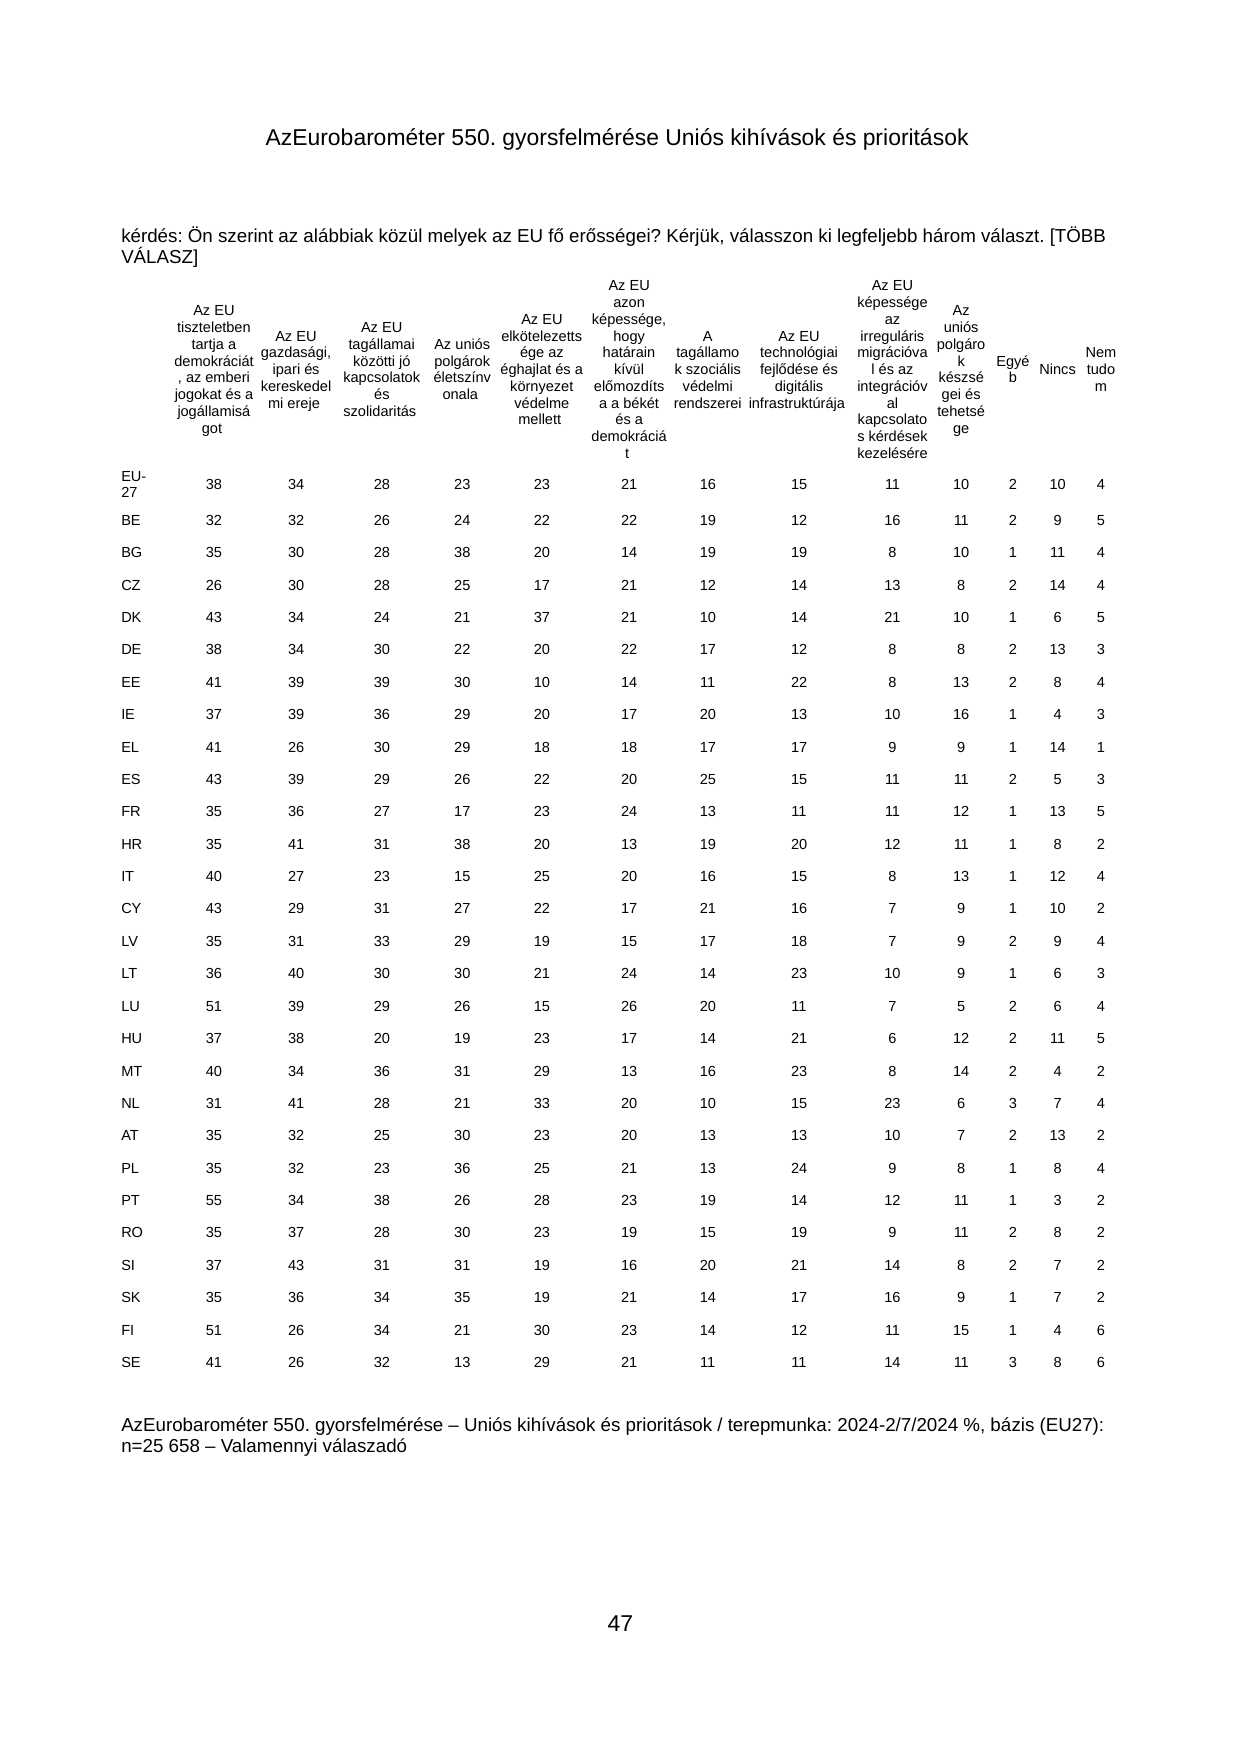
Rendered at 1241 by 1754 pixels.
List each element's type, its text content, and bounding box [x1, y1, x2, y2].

table_cell 12 [853, 1184, 932, 1216]
table_cell 10 [670, 601, 745, 633]
table_cell [164, 828, 170, 860]
table_cell 19 [670, 828, 745, 860]
table_cell 4 [1079, 666, 1122, 698]
table_cell 20 [588, 860, 670, 892]
table_cell 29 [496, 1054, 588, 1087]
table_cell 13 [588, 1054, 670, 1087]
table_cell 36 [257, 1281, 334, 1313]
table_cell 26 [257, 1346, 334, 1378]
table_cell 8 [932, 1249, 990, 1281]
table_cell IE [118, 698, 163, 730]
table_cell 31 [429, 1249, 496, 1281]
table_cell 35 [170, 1281, 257, 1313]
table_cell 11 [932, 763, 990, 795]
table_cell 1 [990, 1281, 1036, 1313]
table_cell 20 [335, 1022, 428, 1054]
table_cell 20 [496, 698, 588, 730]
table_cell 17 [745, 730, 853, 763]
table_cell 29 [335, 990, 428, 1022]
table_cell 30 [257, 569, 334, 601]
table_cell 21 [496, 957, 588, 989]
table_cell [164, 795, 170, 828]
table_cell IT [118, 860, 163, 892]
table_cell 30 [335, 957, 428, 989]
table_cell 11 [1036, 536, 1079, 568]
table_cell [1036, 1378, 1079, 1411]
table_cell 2 [1079, 1216, 1122, 1249]
table_cell 33 [496, 1087, 588, 1119]
table_cell 23 [588, 1314, 670, 1346]
table_cell 21 [429, 1314, 496, 1346]
table_cell 8 [853, 1054, 932, 1087]
table_cell 16 [932, 698, 990, 730]
table_cell 10 [853, 1119, 932, 1152]
table_cell 31 [335, 893, 428, 925]
table_cell 20 [496, 536, 588, 568]
table_cell [170, 1378, 257, 1411]
table_cell 1 [990, 730, 1036, 763]
table_cell 21 [588, 1281, 670, 1313]
table_cell 11 [670, 666, 745, 698]
table_cell [164, 763, 170, 795]
table_cell 15 [429, 860, 496, 892]
table_cell [257, 1378, 334, 1411]
table_cell 37 [257, 1216, 334, 1249]
table_cell 14 [670, 1314, 745, 1346]
table_cell 4 [1079, 1152, 1122, 1184]
table_cell 22 [496, 763, 588, 795]
table_cell 32 [257, 1152, 334, 1184]
table_cell 15 [932, 1314, 990, 1346]
table_cell 30 [335, 730, 428, 763]
table_cell 13 [1036, 1119, 1079, 1152]
table_cell 2 [1079, 1184, 1122, 1216]
table_cell 28 [335, 464, 428, 504]
table_cell 26 [429, 763, 496, 795]
table_cell 26 [429, 990, 496, 1022]
table_cell 9 [932, 925, 990, 957]
table_cell 13 [853, 569, 932, 601]
table_cell 7 [1036, 1281, 1079, 1313]
table_cell 23 [335, 1152, 428, 1184]
table_cell 17 [745, 1281, 853, 1313]
table_cell 1 [990, 1152, 1036, 1184]
table_cell 4 [1079, 925, 1122, 957]
table_cell [164, 860, 170, 892]
table_cell 17 [588, 698, 670, 730]
table_cell 16 [670, 860, 745, 892]
table_cell 5 [1079, 601, 1122, 633]
table_cell FI [118, 1314, 163, 1346]
table_cell 36 [429, 1152, 496, 1184]
table_cell 26 [429, 1184, 496, 1216]
table_cell 43 [170, 763, 257, 795]
table_cell 19 [496, 1249, 588, 1281]
table_cell 24 [588, 957, 670, 989]
table_cell 5 [932, 990, 990, 1022]
table_cell 30 [335, 633, 428, 666]
table_cell MT [118, 1054, 163, 1087]
table_cell 13 [588, 828, 670, 860]
table_cell 32 [335, 1346, 428, 1378]
table_cell 2 [1079, 1281, 1122, 1313]
table_cell 14 [745, 601, 853, 633]
table_cell 10 [670, 1087, 745, 1119]
table_cell 23 [429, 464, 496, 504]
table_cell 11 [932, 504, 990, 536]
table_cell 41 [170, 1346, 257, 1378]
table_cell Nincs [1036, 274, 1079, 464]
table_cell 23 [496, 1216, 588, 1249]
table_cell 2 [990, 990, 1036, 1022]
table_cell 9 [853, 1152, 932, 1184]
table_cell 34 [257, 1184, 334, 1216]
table_cell 3 [1079, 698, 1122, 730]
table_cell 8 [1036, 1346, 1079, 1378]
table_cell BG [118, 536, 163, 568]
table_cell CZ [118, 569, 163, 601]
table_cell 13 [932, 666, 990, 698]
table_cell 29 [496, 1346, 588, 1378]
table_cell 23 [496, 1119, 588, 1152]
table_cell 39 [257, 666, 334, 698]
table_cell 36 [257, 795, 334, 828]
table_cell 10 [853, 698, 932, 730]
table_cell 2 [1079, 1054, 1122, 1087]
table_cell 13 [1036, 633, 1079, 666]
table_cell 20 [588, 763, 670, 795]
table_cell 36 [335, 1054, 428, 1087]
table_cell 55 [170, 1184, 257, 1216]
table_cell 14 [1036, 730, 1079, 763]
table_cell [164, 1022, 170, 1054]
table_cell 1 [990, 860, 1036, 892]
table_cell 4 [1079, 536, 1122, 568]
table_cell 25 [429, 569, 496, 601]
table_cell 13 [670, 1152, 745, 1184]
table_cell 29 [335, 763, 428, 795]
table_cell Az uniós polgárok életszínvonala [429, 274, 496, 464]
table_cell 26 [170, 569, 257, 601]
table_cell 43 [170, 893, 257, 925]
table_cell 27 [257, 860, 334, 892]
table_cell 23 [745, 1054, 853, 1087]
table_cell 51 [170, 990, 257, 1022]
table_cell 4 [1036, 1314, 1079, 1346]
table_cell 9 [853, 1216, 932, 1249]
table_cell 24 [588, 795, 670, 828]
table_cell 10 [932, 601, 990, 633]
table_cell 37 [170, 1249, 257, 1281]
table_cell 11 [745, 1346, 853, 1378]
table_cell 35 [170, 1152, 257, 1184]
table_cell 3 [1036, 1184, 1079, 1216]
table_cell 14 [932, 1054, 990, 1087]
table_cell Az EU gazdasági, ipari és kereskedelmi ereje [257, 274, 334, 464]
table_cell 5 [1036, 763, 1079, 795]
table_cell 35 [170, 828, 257, 860]
table_cell BE [118, 504, 163, 536]
table_cell 36 [335, 698, 428, 730]
table_cell 37 [496, 601, 588, 633]
table_cell 11 [1036, 1022, 1079, 1054]
table_cell 1 [990, 698, 1036, 730]
table_cell 16 [745, 893, 853, 925]
table_cell 24 [429, 504, 496, 536]
table_cell 21 [745, 1022, 853, 1054]
table_cell 9 [1036, 504, 1079, 536]
table_cell 18 [745, 925, 853, 957]
table_cell 20 [670, 1249, 745, 1281]
table_cell RO [118, 1216, 163, 1249]
table_cell 38 [170, 633, 257, 666]
table_cell 14 [588, 666, 670, 698]
table_cell 22 [496, 504, 588, 536]
table_cell 7 [932, 1119, 990, 1152]
table_cell 2 [990, 1249, 1036, 1281]
table_cell 2 [990, 763, 1036, 795]
table_cell 9 [853, 730, 932, 763]
table_cell Az EU tiszteletben tartja a demokráciát, az emberi jogokat és a jogállamiságot [170, 274, 257, 464]
table_cell 3 [1079, 957, 1122, 989]
table_cell 11 [853, 464, 932, 504]
table_cell 31 [335, 828, 428, 860]
table_cell 14 [670, 1022, 745, 1054]
table_cell 4 [1036, 1054, 1079, 1087]
table_cell Nem tudom [1079, 274, 1122, 464]
table_cell 7 [853, 990, 932, 1022]
table_cell 38 [429, 828, 496, 860]
table_cell 15 [745, 464, 853, 504]
table_cell [496, 1378, 588, 1411]
table_cell 12 [745, 633, 853, 666]
table_cell 11 [745, 795, 853, 828]
table_cell [990, 1378, 1036, 1411]
table_cell 9 [932, 730, 990, 763]
table_cell 38 [257, 1022, 334, 1054]
table_cell [164, 698, 170, 730]
table_cell 29 [429, 925, 496, 957]
table_cell [164, 730, 170, 763]
table_cell PL [118, 1152, 163, 1184]
table_cell 10 [1036, 893, 1079, 925]
table_cell 10 [932, 536, 990, 568]
table_header kérdés: Ön szerint az alábbiak közül melyek az EU fő erősségei? Kérjük, válasszon ki legfeljebb három választ. [TÖBB VÁLASZ] [118, 218, 1122, 274]
table_cell 18 [588, 730, 670, 763]
table_cell Az EU elkötelezettsége az éghajlat és a környezet védelme mellett [496, 274, 588, 464]
table_cell Az EU azon képessége, hogy határain kívül előmozdítsa a békét és a demokráciát [588, 274, 670, 464]
table_cell 19 [745, 536, 853, 568]
table_cell 11 [853, 763, 932, 795]
table_cell 2 [1079, 893, 1122, 925]
table_cell 2 [1079, 1249, 1122, 1281]
table_cell LT [118, 957, 163, 989]
table_cell 28 [335, 569, 428, 601]
table_cell 11 [853, 1314, 932, 1346]
table_cell 8 [932, 1152, 990, 1184]
table_cell 22 [588, 633, 670, 666]
table_cell 1 [990, 1314, 1036, 1346]
table_cell 34 [335, 1314, 428, 1346]
table_cell 31 [335, 1249, 428, 1281]
table_cell 23 [745, 957, 853, 989]
table_cell 18 [496, 730, 588, 763]
table_cell 28 [335, 1216, 428, 1249]
table_cell 8 [1036, 1216, 1079, 1249]
table_cell AzEurobarométer 550. gyorsfelmérése – Uniós kihívások és prioritások / terepmunka: 2024-2/7/2024 %, bázis (EU27): n=25 658 – Valamennyi válaszadó [118, 1411, 1122, 1460]
table_cell EU-27 [118, 464, 163, 504]
table_cell 12 [1036, 860, 1079, 892]
table_cell 1 [990, 1184, 1036, 1216]
table_cell NL [118, 1087, 163, 1119]
table_cell 16 [588, 1249, 670, 1281]
table_cell 4 [1079, 464, 1122, 504]
table_cell 2 [990, 666, 1036, 698]
table_cell 39 [257, 698, 334, 730]
table_cell 31 [257, 925, 334, 957]
table_cell 20 [588, 1087, 670, 1119]
table_cell 43 [257, 1249, 334, 1281]
table_cell 16 [670, 464, 745, 504]
table_cell 16 [853, 504, 932, 536]
table_cell [588, 1378, 670, 1411]
table_cell 27 [335, 795, 428, 828]
table_cell SK [118, 1281, 163, 1313]
table_cell [164, 1216, 170, 1249]
table_cell 9 [932, 957, 990, 989]
table_cell 35 [429, 1281, 496, 1313]
table_cell 19 [588, 1216, 670, 1249]
table_cell [164, 464, 170, 504]
table_cell 3 [990, 1346, 1036, 1378]
table_cell 15 [745, 860, 853, 892]
table_cell 38 [170, 464, 257, 504]
table_cell 25 [496, 860, 588, 892]
table_cell 22 [496, 893, 588, 925]
table_cell 37 [170, 1022, 257, 1054]
table_cell [164, 1314, 170, 1346]
table_cell [164, 893, 170, 925]
table_cell SI [118, 1249, 163, 1281]
table_cell 22 [745, 666, 853, 698]
table_cell HU [118, 1022, 163, 1054]
table_cell 5 [1079, 795, 1122, 828]
table_cell 11 [932, 1184, 990, 1216]
table_cell 41 [170, 730, 257, 763]
table_cell 13 [429, 1346, 496, 1378]
table_cell 29 [257, 893, 334, 925]
table_cell 9 [932, 893, 990, 925]
table_cell 17 [588, 1022, 670, 1054]
table_cell 7 [853, 893, 932, 925]
table_cell 33 [335, 925, 428, 957]
table_cell 4 [1036, 698, 1079, 730]
table_cell 2 [990, 925, 1036, 957]
table_cell 26 [335, 504, 428, 536]
table_cell 34 [257, 633, 334, 666]
table_cell 17 [670, 925, 745, 957]
table_cell 25 [670, 763, 745, 795]
table_cell [164, 1119, 170, 1152]
table_cell 24 [745, 1152, 853, 1184]
table_cell [164, 569, 170, 601]
table_cell 7 [853, 925, 932, 957]
table_cell 19 [496, 925, 588, 957]
table_cell 8 [853, 666, 932, 698]
table_cell 8 [1036, 1152, 1079, 1184]
table_cell 21 [588, 464, 670, 504]
table_cell 3 [1079, 763, 1122, 795]
table_cell 10 [932, 464, 990, 504]
table_cell 6 [1079, 1314, 1122, 1346]
table_cell SE [118, 1346, 163, 1378]
table_cell 13 [932, 860, 990, 892]
table_cell 17 [588, 893, 670, 925]
table_cell 12 [853, 828, 932, 860]
table_cell DK [118, 601, 163, 633]
table_cell 30 [496, 1314, 588, 1346]
table_cell 15 [496, 990, 588, 1022]
table_cell 20 [670, 698, 745, 730]
table_cell 8 [1036, 666, 1079, 698]
table_cell 19 [745, 1216, 853, 1249]
table_cell 2 [1079, 1119, 1122, 1152]
table_cell [853, 1378, 932, 1411]
table_cell 39 [335, 666, 428, 698]
table_cell 17 [670, 730, 745, 763]
table_cell 9 [932, 1281, 990, 1313]
table_cell 30 [429, 1119, 496, 1152]
table_cell [164, 1281, 170, 1313]
table_cell 35 [170, 536, 257, 568]
table_cell 20 [496, 633, 588, 666]
table_cell 26 [257, 730, 334, 763]
table_cell 19 [429, 1022, 496, 1054]
table_cell 35 [170, 925, 257, 957]
table_cell 28 [496, 1184, 588, 1216]
table_cell 17 [429, 795, 496, 828]
table_cell [164, 1378, 170, 1411]
table_cell [164, 925, 170, 957]
table_cell 21 [588, 1346, 670, 1378]
table_cell 10 [1036, 464, 1079, 504]
table_cell 14 [745, 1184, 853, 1216]
table_cell [164, 601, 170, 633]
table_cell 14 [853, 1249, 932, 1281]
table_cell 6 [1036, 601, 1079, 633]
table_cell 14 [1036, 569, 1079, 601]
table_cell 20 [496, 828, 588, 860]
table_cell [429, 1378, 496, 1411]
table_cell Az uniós polgárok készségei és tehetsége [932, 274, 990, 464]
table_cell 43 [170, 601, 257, 633]
table_cell [164, 1184, 170, 1216]
table_cell 14 [745, 569, 853, 601]
table_cell 1 [990, 601, 1036, 633]
table_cell 30 [429, 957, 496, 989]
table_cell 34 [335, 1281, 428, 1313]
table_cell 14 [670, 957, 745, 989]
table_cell 11 [853, 795, 932, 828]
table_cell Az EU technológiai fejlődése és digitális infrastruktúrája [745, 274, 853, 464]
table_cell HR [118, 828, 163, 860]
table_cell 34 [257, 1054, 334, 1087]
table_cell [164, 1249, 170, 1281]
table_cell [164, 504, 170, 536]
table_cell 2 [990, 464, 1036, 504]
table_cell 20 [670, 990, 745, 1022]
table_cell 2 [990, 633, 1036, 666]
table_cell EL [118, 730, 163, 763]
table_cell 12 [670, 569, 745, 601]
table_cell PT [118, 1184, 163, 1216]
table_cell 8 [853, 536, 932, 568]
table_cell 5 [1079, 1022, 1122, 1054]
table_cell 2 [990, 1054, 1036, 1087]
table_cell 29 [429, 698, 496, 730]
table_cell 19 [670, 536, 745, 568]
table_cell 31 [429, 1054, 496, 1087]
table_cell 1 [990, 536, 1036, 568]
table_cell 9 [1036, 925, 1079, 957]
table_cell 17 [670, 633, 745, 666]
table_cell CY [118, 893, 163, 925]
table_cell 21 [745, 1249, 853, 1281]
table_cell 13 [745, 1119, 853, 1152]
table_cell [164, 1054, 170, 1087]
table_cell 40 [170, 860, 257, 892]
table_cell [335, 1378, 428, 1411]
table_cell DE [118, 633, 163, 666]
table_cell [164, 536, 170, 568]
table_cell 23 [335, 860, 428, 892]
table_cell 22 [429, 633, 496, 666]
table_cell 17 [496, 569, 588, 601]
table_cell 21 [588, 569, 670, 601]
table_cell 37 [170, 698, 257, 730]
table_cell 1 [990, 893, 1036, 925]
table_cell AT [118, 1119, 163, 1152]
table_cell 4 [1079, 990, 1122, 1022]
table_cell 19 [670, 1184, 745, 1216]
table_cell 1 [1079, 730, 1122, 763]
table_cell 6 [1036, 957, 1079, 989]
table_cell 30 [429, 1216, 496, 1249]
table_cell 41 [170, 666, 257, 698]
table_cell 8 [932, 569, 990, 601]
table_cell 38 [429, 536, 496, 568]
table_cell A tagállamok szociális védelmi rendszerei [670, 274, 745, 464]
table_cell 11 [745, 990, 853, 1022]
table_cell 6 [932, 1087, 990, 1119]
table_cell 21 [588, 601, 670, 633]
table_cell [118, 1378, 163, 1411]
table_cell 22 [588, 504, 670, 536]
table_cell 25 [496, 1152, 588, 1184]
table_cell 15 [745, 763, 853, 795]
table_cell 8 [853, 860, 932, 892]
table_cell 12 [745, 1314, 853, 1346]
table_cell 15 [745, 1087, 853, 1119]
table_cell 21 [853, 601, 932, 633]
table_cell [164, 666, 170, 698]
table_cell [164, 957, 170, 989]
table_cell [164, 1346, 170, 1378]
table_cell 26 [257, 1314, 334, 1346]
table_cell [1079, 1378, 1122, 1411]
table_cell 32 [257, 1119, 334, 1152]
table_cell LU [118, 990, 163, 1022]
table_cell 1 [990, 828, 1036, 860]
table_cell 3 [990, 1087, 1036, 1119]
table_cell [164, 1087, 170, 1119]
table_cell 28 [335, 1087, 428, 1119]
table_cell LV [118, 925, 163, 957]
table_cell ES [118, 763, 163, 795]
table_cell 4 [1079, 860, 1122, 892]
table_cell 12 [932, 1022, 990, 1054]
table_cell 2 [1079, 828, 1122, 860]
table_cell 2 [990, 1022, 1036, 1054]
table_cell 13 [670, 795, 745, 828]
table_cell 35 [170, 1216, 257, 1249]
table_cell 8 [1036, 828, 1079, 860]
table_cell 34 [257, 464, 334, 504]
table_cell [164, 274, 170, 464]
table_cell 20 [588, 1119, 670, 1152]
table_cell Az EU képessége az irreguláris migrációval és az integrációval kapcsolatos kérdések kezelésére [853, 274, 932, 464]
table_cell 25 [335, 1119, 428, 1152]
table_cell 12 [745, 504, 853, 536]
table_cell 14 [588, 536, 670, 568]
table_cell 11 [670, 1346, 745, 1378]
table_cell 7 [1036, 1249, 1079, 1281]
table_cell 7 [1036, 1087, 1079, 1119]
table_cell 6 [1036, 990, 1079, 1022]
table_cell 14 [853, 1346, 932, 1378]
table_cell 8 [853, 633, 932, 666]
table_cell 28 [335, 536, 428, 568]
table_cell 21 [588, 1152, 670, 1184]
table_cell 11 [932, 1346, 990, 1378]
table_cell 24 [335, 601, 428, 633]
table_cell 13 [745, 698, 853, 730]
table_cell 21 [429, 601, 496, 633]
table_cell 39 [257, 763, 334, 795]
table_cell 20 [745, 828, 853, 860]
table_cell 41 [257, 828, 334, 860]
table_cell 35 [170, 1119, 257, 1152]
table_cell 12 [932, 795, 990, 828]
table_cell 2 [990, 569, 1036, 601]
table_cell 4 [1079, 569, 1122, 601]
table_cell [164, 1152, 170, 1184]
table_cell 11 [932, 1216, 990, 1249]
table_cell 15 [588, 925, 670, 957]
table_cell 39 [257, 990, 334, 1022]
table_cell 30 [429, 666, 496, 698]
table_cell [164, 633, 170, 666]
table_cell 13 [1036, 795, 1079, 828]
table_cell 2 [990, 504, 1036, 536]
table_cell 36 [170, 957, 257, 989]
table_cell 19 [496, 1281, 588, 1313]
table_cell 4 [1079, 1087, 1122, 1119]
table_cell 27 [429, 893, 496, 925]
table_cell Az EU tagállamai közötti jó kapcsolatok és szolidaritás [335, 274, 428, 464]
table_cell 16 [853, 1281, 932, 1313]
table_cell EE [118, 666, 163, 698]
table_cell 26 [588, 990, 670, 1022]
table_cell [118, 274, 163, 464]
table_cell 34 [257, 601, 334, 633]
table_cell [745, 1378, 853, 1411]
table_cell 10 [496, 666, 588, 698]
table_cell Egyéb [990, 274, 1036, 464]
table_cell 30 [257, 536, 334, 568]
table_cell 23 [496, 464, 588, 504]
table_cell 6 [1079, 1346, 1122, 1378]
table_cell FR [118, 795, 163, 828]
table_cell 29 [429, 730, 496, 763]
table_cell 10 [853, 957, 932, 989]
table_cell 23 [853, 1087, 932, 1119]
table_cell 23 [496, 1022, 588, 1054]
table_cell 38 [335, 1184, 428, 1216]
table_cell 2 [990, 1119, 1036, 1152]
table_cell 8 [932, 633, 990, 666]
table_cell 15 [670, 1216, 745, 1249]
table_cell 19 [670, 504, 745, 536]
table_cell 13 [670, 1119, 745, 1152]
table_cell 23 [588, 1184, 670, 1216]
table_cell [670, 1378, 745, 1411]
table_cell 23 [496, 795, 588, 828]
table_cell 3 [1079, 633, 1122, 666]
table_cell 40 [257, 957, 334, 989]
table_cell 14 [670, 1281, 745, 1313]
table_cell [164, 990, 170, 1022]
table_cell 32 [170, 504, 257, 536]
table_cell 51 [170, 1314, 257, 1346]
table_cell 5 [1079, 504, 1122, 536]
table_cell 21 [670, 893, 745, 925]
table_cell 2 [990, 1216, 1036, 1249]
table_cell 21 [429, 1087, 496, 1119]
table_cell 1 [990, 795, 1036, 828]
table_cell 31 [170, 1087, 257, 1119]
table_cell 6 [853, 1022, 932, 1054]
table_cell 41 [257, 1087, 334, 1119]
table_cell 16 [670, 1054, 745, 1087]
table_cell 1 [990, 957, 1036, 989]
table_cell 35 [170, 795, 257, 828]
table_cell [932, 1378, 990, 1411]
table_cell 11 [932, 828, 990, 860]
table_cell 32 [257, 504, 334, 536]
table_cell 40 [170, 1054, 257, 1087]
